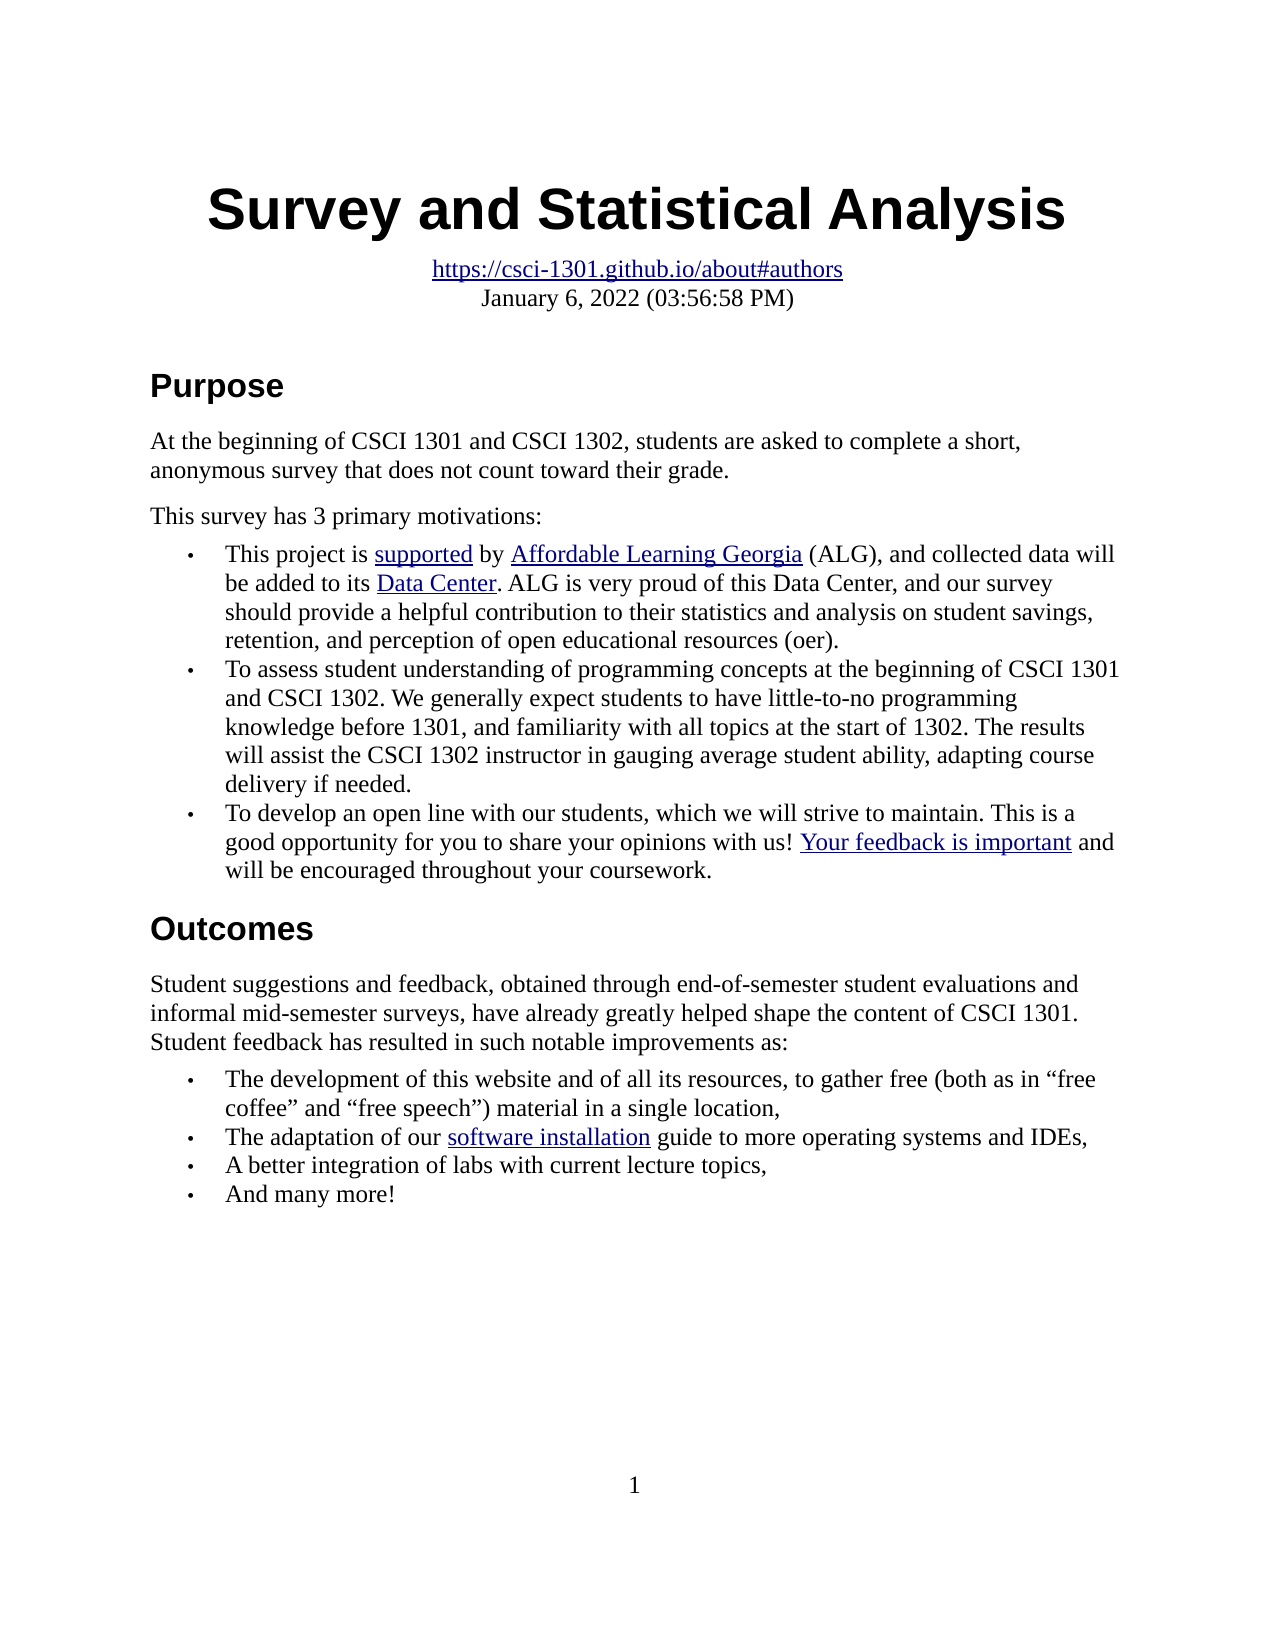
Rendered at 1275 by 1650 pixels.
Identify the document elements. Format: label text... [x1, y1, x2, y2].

text January 6, 2022 (03:56:58 PM) [150, 283, 1125, 312]
list To assess student understanding of programming concepts at the beginning of CSCI 1301 and CSCI 1302. We generally expect students to have little-to-no programming knowledge before 1301, and familiarity with all topics at the start of 1302. The results will assist the CSCI 1302 instructor in gauging average student ability, adapting course delivery if needed. [187, 654, 1125, 798]
list The development of this website and of all its resources, to gather free (both as in “free coffee” and “free speech”) material in a single location, [187, 1064, 1125, 1122]
text At the beginning of CSCI 1301 and CSCI 1302, students are asked to complete a short, anonymous survey that does not count toward their grade. [150, 426, 1125, 483]
list To develop an open line with our students, which we will strive to maintain. This is a good opportunity for you to share your opinions with us! Your feedback is important and will be encouraged throughout your coursework. [187, 798, 1125, 884]
text https://csci-1301.github.io/about#authors [150, 254, 1125, 283]
subtitle Purpose [150, 366, 1125, 404]
text This survey has 3 primary motivations: [150, 501, 1125, 530]
list This project is supported by Affordable Learning Georgia (ALG), and collected data will be added to its Data Center. ALG is very proud of this Data Center, and our survey should provide a helpful contribution to their statistics and analysis on student savings, retention, and perception of open educational resources (oer). [187, 539, 1125, 654]
list A better integration of labs with current lecture topics, [187, 1151, 1125, 1179]
list And many more! [187, 1179, 1125, 1208]
list The adaptation of our software installation guide to more operating systems and IDEs, [187, 1122, 1125, 1151]
text Student suggestions and feedback, obtained through end-of-semester student evaluations and informal mid-semester surveys, have already greatly helped shape the content of CSCI 1301. Student feedback has resulted in such notable improvements as: [150, 969, 1125, 1055]
subtitle Outcomes [150, 909, 1125, 948]
title Survey and Statistical Analysis [150, 175, 1125, 242]
